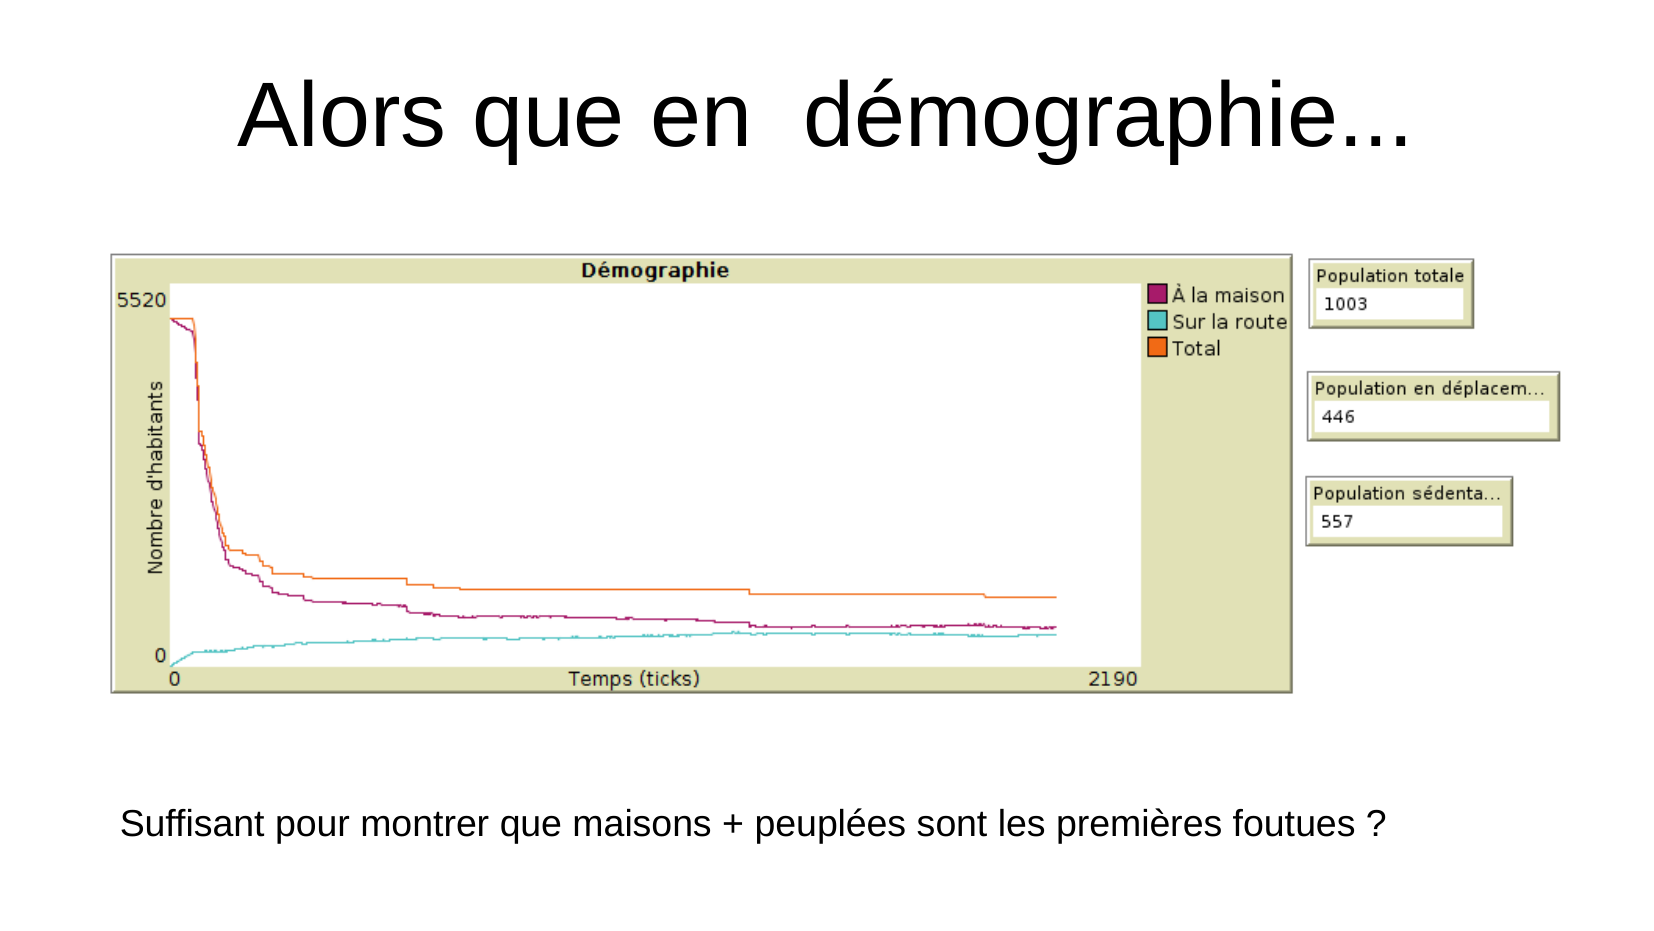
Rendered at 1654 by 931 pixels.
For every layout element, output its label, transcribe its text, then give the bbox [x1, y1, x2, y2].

picture [81, 207, 1573, 722]
text_box Suffisant pour montrer que maisons + peuplées sont les premières foutues ? [105, 795, 1403, 852]
title Alors que en démographie... [82, 37, 1571, 193]
